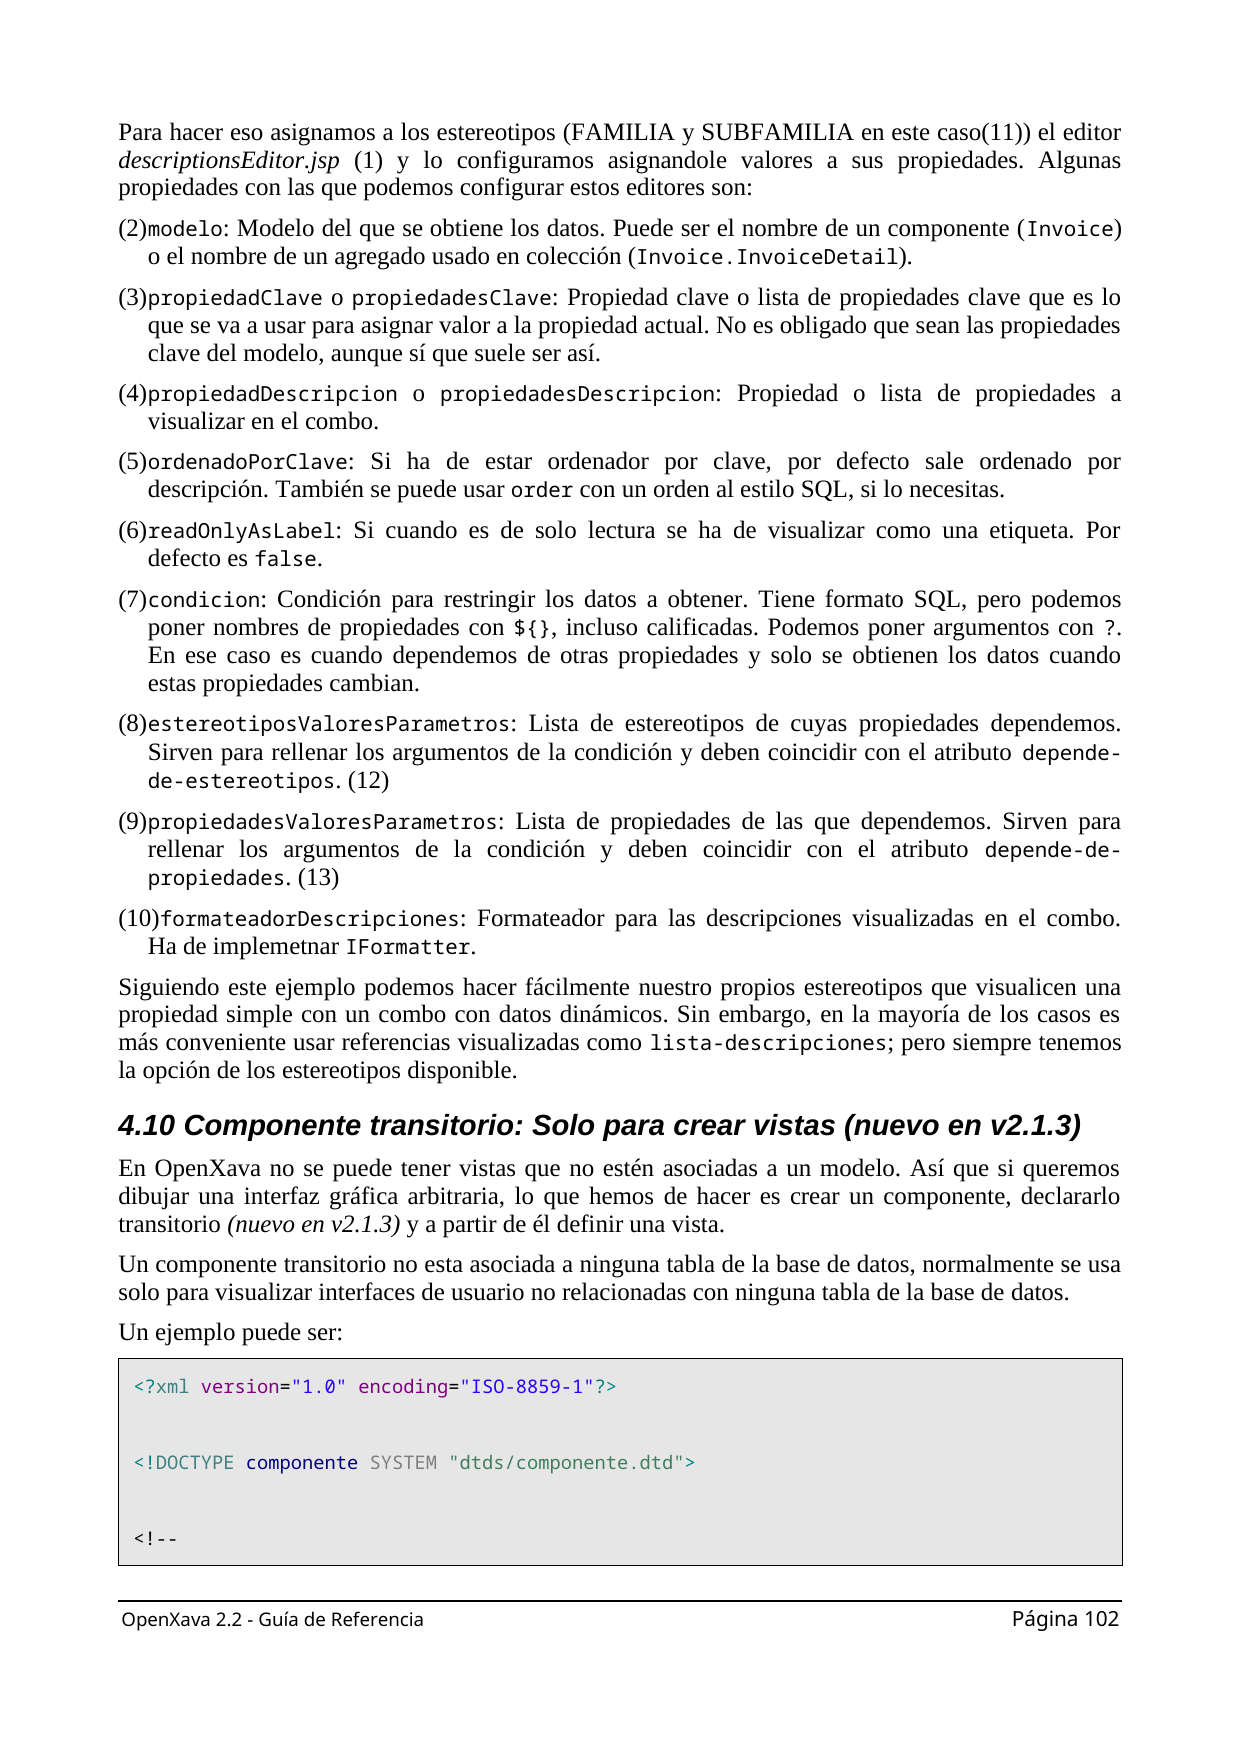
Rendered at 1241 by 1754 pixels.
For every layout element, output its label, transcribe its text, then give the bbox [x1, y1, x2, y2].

text Para hacer eso asignamos a los estereotipos (FAMILIA y SUBFAMILIA en este caso(11)) el editor descriptionsEditor.jsp (1) y lo configuramos asignandole valores a sus propiedades. Algunas propiedades con las que podemos configurar estos editores son: [118, 118, 1122, 201]
text Siguiendo este ejemplo podemos hacer fácilmente nuestro propios estereotipos que visualicen una propiedad simple con un combo con datos dinámicos. Sin embargo, en la mayoría de los casos es más conveniente usar referencias visualizadas como lista-descripciones; pero siempre tenemos la opción de los estereotipos disponible. [118, 973, 1122, 1084]
list formateadorDescripciones: Formateador para las descripciones visualizadas en el combo. Ha de implemetnar IFormatter. [118, 904, 1122, 960]
list propiedadDescripcion o propiedadesDescripcion: Propiedad o lista de propiedades a visualizar en el combo. [118, 379, 1122, 435]
text En OpenXava no se puede tener vistas que no estén asociadas a un modelo. Así que si queremos dibujar una interfaz gráfica arbitraria, lo que hemos de hacer es crear un componente, declararlo transitorio (nuevo en v2.1.3) y a partir de él definir una vista. [118, 1154, 1122, 1238]
list modelo: Modelo del que se obtiene los datos. Puede ser el nombre de un componente (Invoice) o el nombre de un agregado usado en colección (Invoice.InvoiceDetail). [118, 214, 1122, 270]
list estereotiposValoresParametros: Lista de estereotipos de cuyas propiedades dependemos. Sirven para rellenar los argumentos de la condición y deben coincidir con el atributo depende-de-estereotipos. (12) [118, 709, 1122, 794]
list propiedadesValoresParametros: Lista de propiedades de las que dependemos. Sirven para rellenar los argumentos de la condición y deben coincidir con el atributo depende-de-propiedades. (13) [118, 807, 1122, 891]
list ordenadoPorClave: Si ha de estar ordenador por clave, por defecto sale ordenado por descripción. También se puede usar order con un orden al estilo SQL, si lo necesitas. [118, 447, 1122, 504]
text Un componente transitorio no esta asociada a ninguna tabla de la base de datos, normalmente se usa solo para visualizar interfaces de usuario no relacionadas con ninguna tabla de la base de datos. [118, 1250, 1122, 1306]
list condicion: Condición para restringir los datos a obtener. Tiene formato SQL, pero podemos poner nombres de propiedades con ${}, incluso calificadas. Podemos poner argumentos con ?. En ese caso es cuando dependemos de otras propiedades y solo se obtienen los datos cuando estas propiedades cambian. [118, 585, 1122, 697]
subtitle Componente transitorio: Solo para crear vistas (nuevo en v2.1.3) [118, 1109, 1122, 1142]
text <?xml version="1.0" encoding="ISO-8859-1"?> [119, 1359, 1122, 1396]
text Un ejemplo puede ser: [118, 1318, 1122, 1346]
list readOnlyAsLabel: Si cuando es de solo lectura se ha de visualizar como una etiqueta. Por defecto es false. [118, 516, 1122, 573]
list propiedadClave o propiedadesClave: Propiedad clave o lista de propiedades clave que es lo que se va a usar para asignar valor a la propiedad actual. No es obligado que sean las propiedades clave del modelo, aunque sí que suele ser así. [118, 283, 1122, 366]
text <!-- [119, 1510, 1122, 1565]
text <!DOCTYPE componente SYSTEM "dtds/componente.dtd"> [119, 1434, 1122, 1472]
